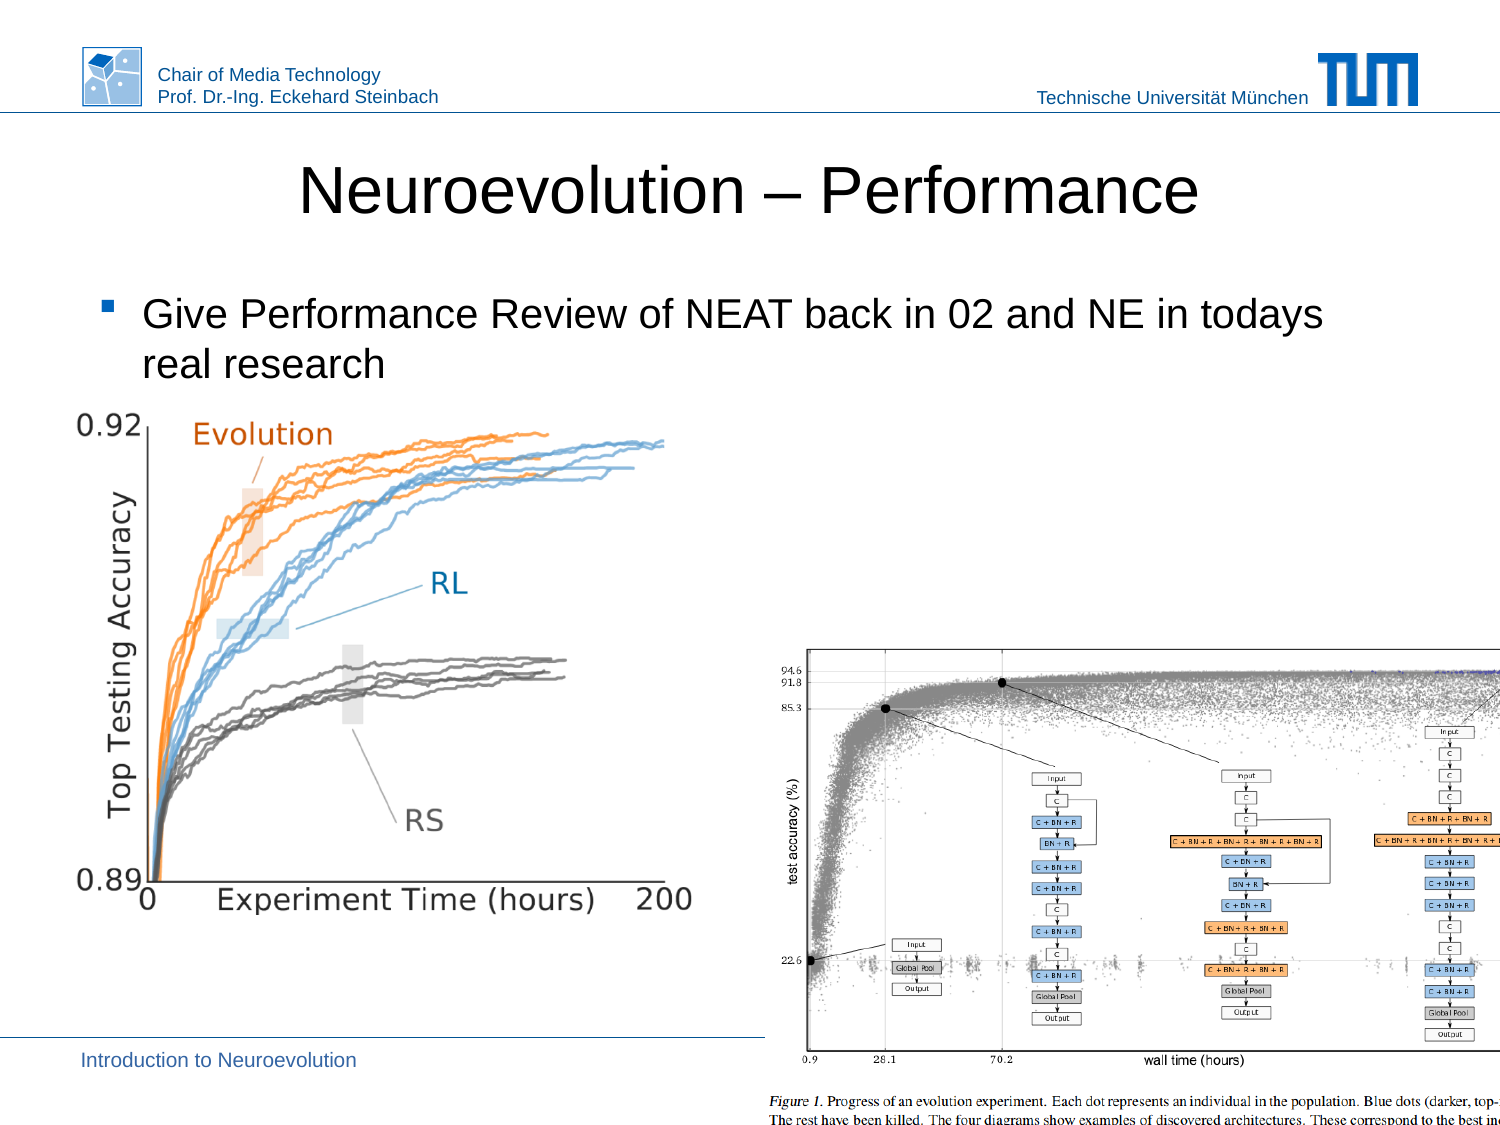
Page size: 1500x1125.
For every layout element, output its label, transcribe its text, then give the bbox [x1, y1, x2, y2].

text_box Introduction to Neuroevolution [65, 1041, 406, 1081]
picture [765, 644, 1500, 1125]
picture [75, 411, 692, 916]
list Give Performance Review of NEAT back in 02 and NE in todays real research [83, 279, 1417, 1013]
picture [1318, 53, 1418, 106]
title Neuroevolution – Performance [83, 139, 1417, 239]
